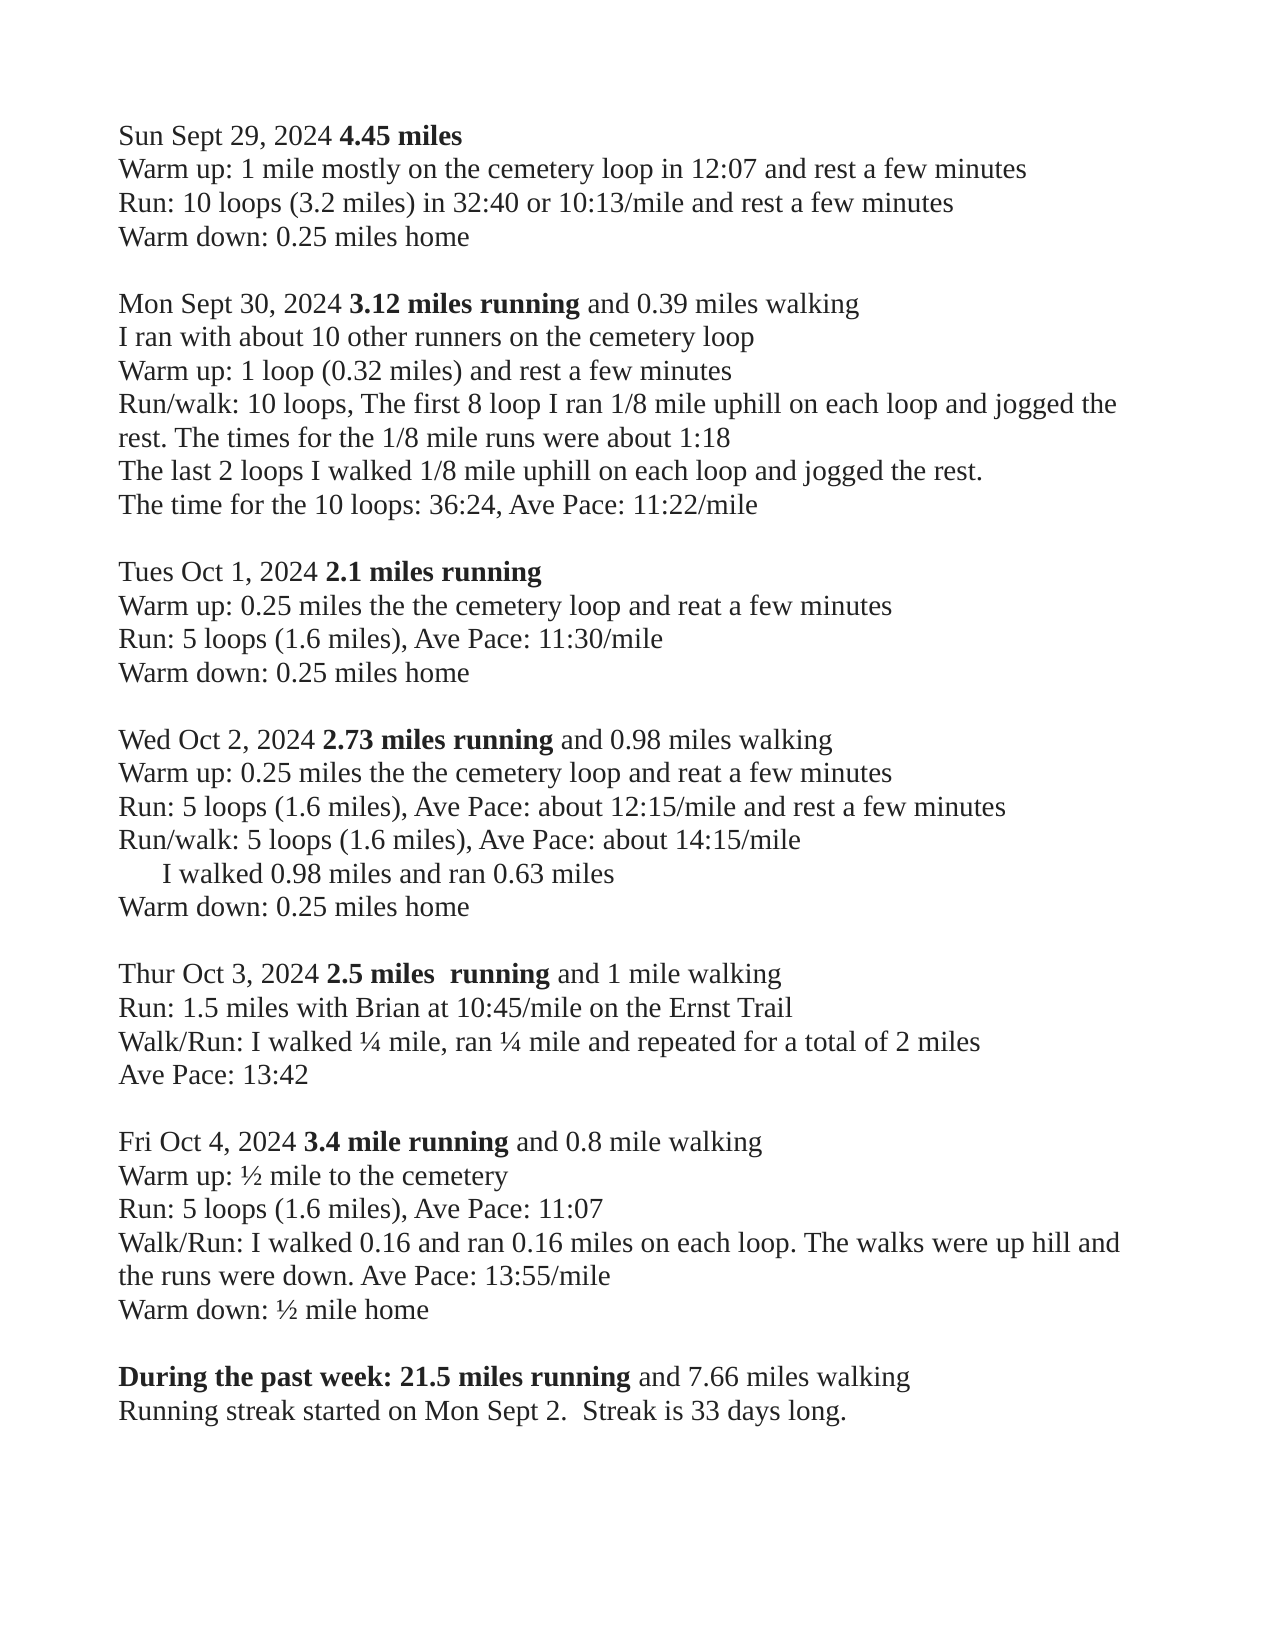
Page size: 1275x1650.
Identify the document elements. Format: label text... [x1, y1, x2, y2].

text Warm up: 1 mile mostly on the cemetery loop in 12:07 and rest a few minutes [118, 152, 1161, 185]
text Running streak started on Mon Sept 2. Streak is 33 days long. [118, 1393, 1161, 1426]
text Sun Sept 29, 2024 4.45 miles [118, 118, 1161, 152]
text Warm down: ½ mile home [118, 1292, 1161, 1326]
text Ave Pace: 13:42 [118, 1057, 1161, 1091]
text Warm down: 0.25 miles home [118, 655, 1161, 688]
text Run: 5 loops (1.6 miles), Ave Pace: 11:30/mile [118, 621, 1161, 655]
text Tues Oct 1, 2024 2.1 miles running [118, 554, 1161, 588]
text Warm down: 0.25 miles home [118, 889, 1161, 923]
text Warm up: 0.25 miles the the cemetery loop and reat a few minutes [118, 588, 1161, 621]
text Wed Oct 2, 2024 2.73 miles running and 0.98 miles walking [118, 722, 1161, 755]
text During the past week: 21.5 miles running and 7.66 miles walking [118, 1359, 1161, 1393]
text The last 2 loops I walked 1/8 mile uphill on each loop and jogged the rest. [118, 453, 1161, 487]
text Mon Sept 30, 2024 3.12 miles running and 0.39 miles walking [118, 286, 1161, 319]
text I walked 0.98 miles and ran 0.63 miles [118, 856, 1161, 889]
text Thur Oct 3, 2024 2.5 miles running and 1 mile walking [118, 957, 1161, 990]
text Run: 1.5 miles with Brian at 10:45/mile on the Ernst Trail [118, 990, 1161, 1024]
text Run: 5 loops (1.6 miles), Ave Pace: 11:07 [118, 1191, 1161, 1225]
text The time for the 10 loops: 36:24, Ave Pace: 11:22/mile [118, 487, 1161, 521]
text Fri Oct 4, 2024 3.4 mile running and 0.8 mile walking [118, 1124, 1161, 1158]
text Walk/Run: I walked ¼ mile, ran ¼ mile and repeated for a total of 2 miles [118, 1024, 1161, 1057]
text Warm up: 0.25 miles the the cemetery loop and reat a few minutes [118, 755, 1161, 789]
text Run: 10 loops (3.2 miles) in 32:40 or 10:13/mile and rest a few minutes [118, 185, 1161, 219]
text Walk/Run: I walked 0.16 and ran 0.16 miles on each loop. The walks were up hill and the runs were down. Ave Pace: 13:55/mile [118, 1225, 1161, 1292]
text Warm up: ½ mile to the cemetery [118, 1158, 1161, 1191]
text Run/walk: 5 loops (1.6 miles), Ave Pace: about 14:15/mile [118, 822, 1161, 856]
text Warm up: 1 loop (0.32 miles) and rest a few minutes [118, 353, 1161, 386]
text I ran with about 10 other runners on the cemetery loop [118, 319, 1161, 353]
text Warm down: 0.25 miles home [118, 219, 1161, 252]
text Run: 5 loops (1.6 miles), Ave Pace: about 12:15/mile and rest a few minutes [118, 789, 1161, 822]
text Run/walk: 10 loops, The first 8 loop I ran 1/8 mile uphill on each loop and jogged the rest. The times for the 1/8 mile runs were about 1:18 [118, 386, 1161, 453]
